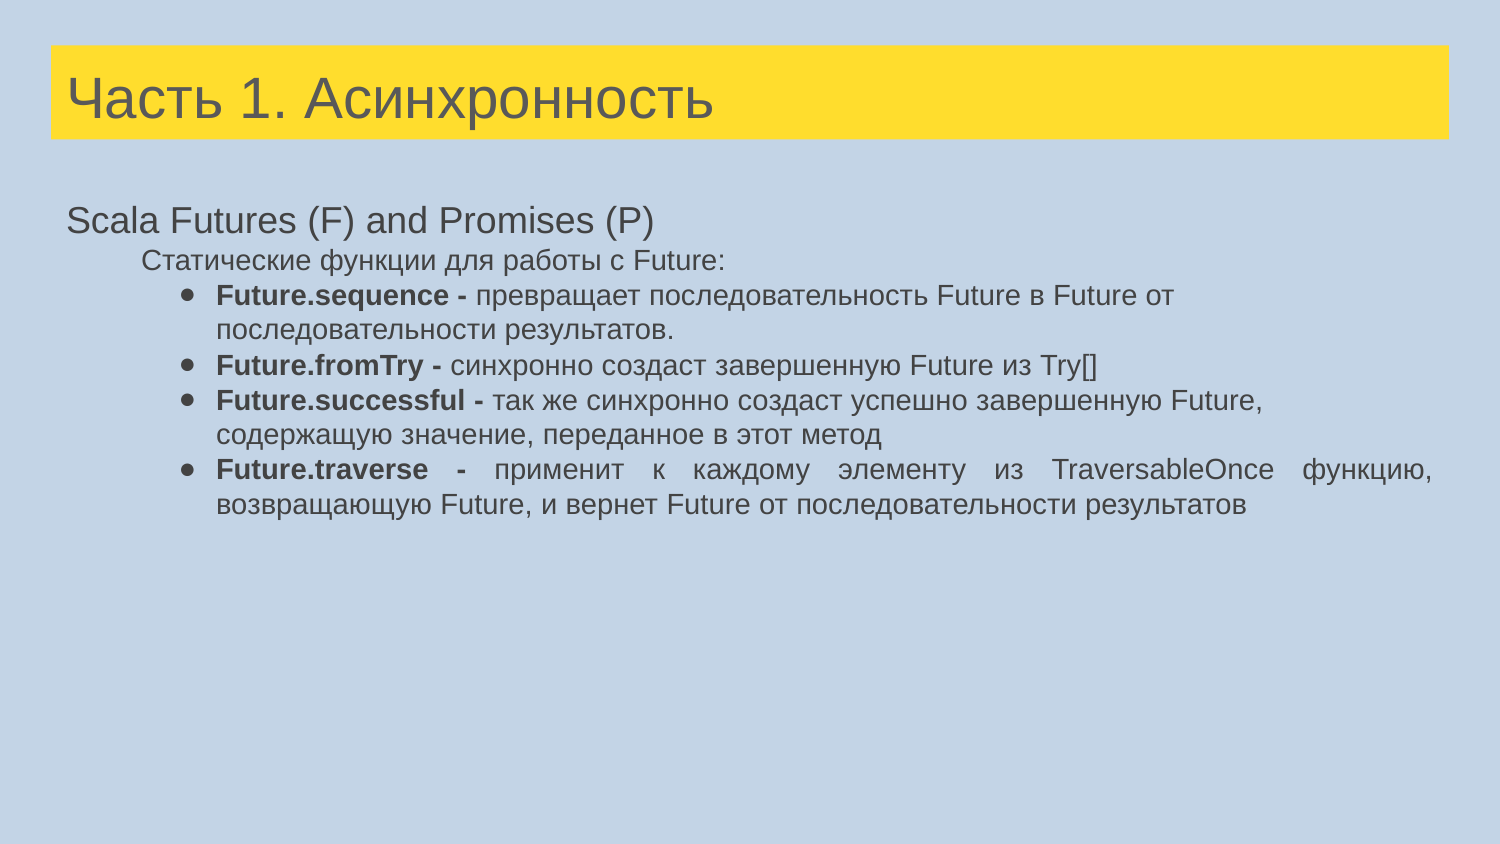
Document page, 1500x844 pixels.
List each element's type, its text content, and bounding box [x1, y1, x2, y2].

text_box Scala Futures (F) and Promises (P) Статические функции для работы c Future: Future.sequence - превращает последовательность Future в Future от последовательности результатов. Future.fromTry - синхронно создаст завершенную Future из Try[] Future.successful - так же синхронно создаст успешно завершенную Future, содержащую значение, переданное в этот метод Future.traverse - применит к каждому элементу из TraversableOnce функцию, возвращающую Future, и вернет Future от последовательности результатов [51, 180, 1449, 540]
title Часть 1. Асинхронность [51, 45, 1449, 140]
